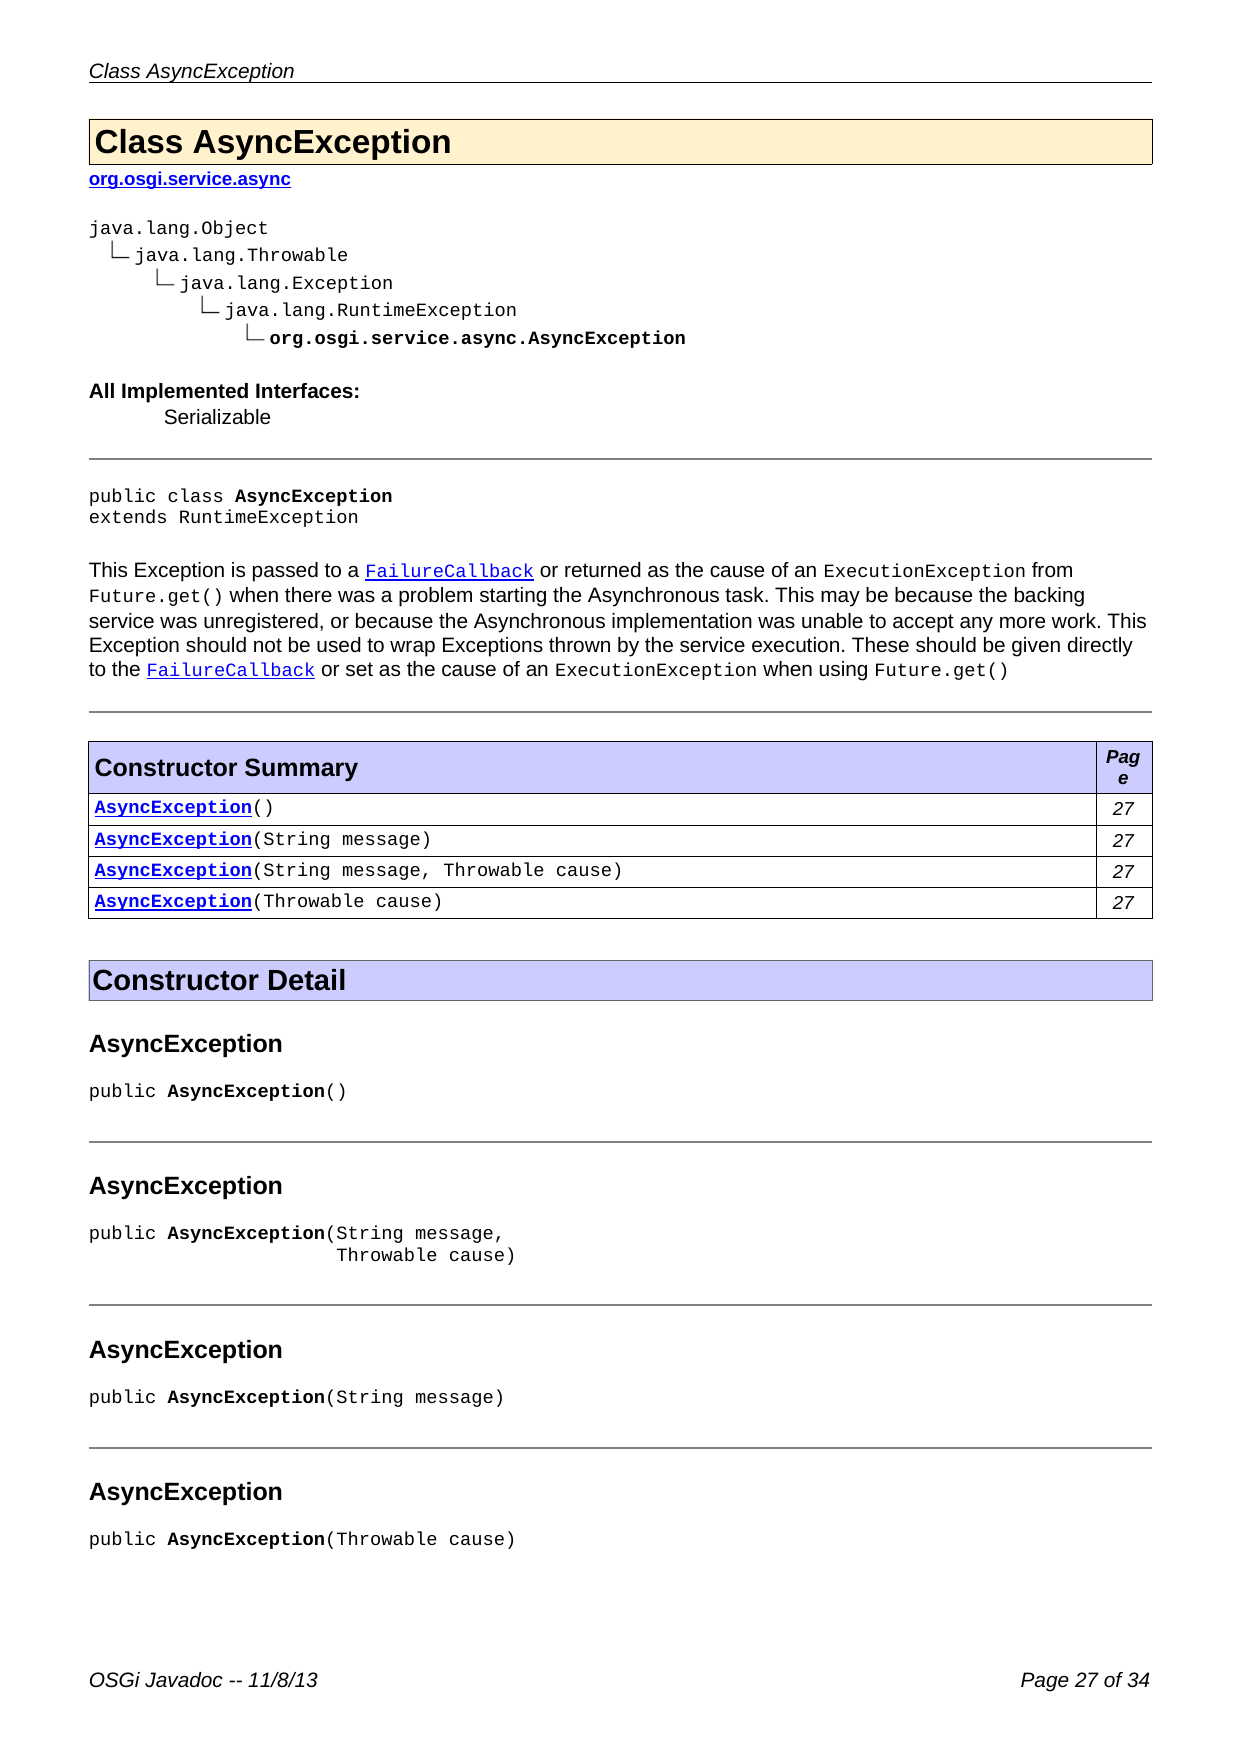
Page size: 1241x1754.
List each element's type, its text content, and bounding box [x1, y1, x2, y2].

table_header Page [1097, 742, 1152, 793]
text public AsyncException(String message, Throwable cause) [88, 1224, 1152, 1267]
text public AsyncException() [88, 1082, 1152, 1103]
text public AsyncException(String message) [88, 1388, 1152, 1409]
text java.lang.Exception [88, 267, 1152, 295]
subtitle Constructor Detail [90, 961, 1152, 1000]
subtitle AsyncException [88, 1335, 1152, 1364]
text This Exception is passed to a FailureCallback or returned as the cause of an ExecutionException from Future.get() when there was a problem starting the Asynchronous task. This may be because the backing service was unregistered, or because the Asynchronous implementation was unable to accept any more work. This Exception should not be used to wrap Exceptions thrown by the service execution. These should be given directly to the FailureCallback or set as the cause of an ExecutionException when using Future.get() [88, 558, 1152, 682]
table_cell AsyncException(String message, Throwable cause) [89, 857, 1096, 887]
text public AsyncException(Throwable cause) [88, 1530, 1152, 1551]
table_cell 27 [1097, 826, 1152, 856]
subtitle Class AsyncException [90, 120, 1152, 164]
text java.lang.Throwable [88, 240, 1152, 267]
picture [201, 294, 225, 317]
table_cell 27 [1097, 794, 1152, 824]
subtitle AsyncException [88, 1029, 1152, 1058]
table_cell 27 [1097, 857, 1152, 887]
table_cell AsyncException(Throwable cause) [89, 888, 1096, 918]
table_cell 27 [1097, 888, 1152, 918]
table_cell AsyncException() [89, 794, 1096, 824]
text extends RuntimeException [88, 508, 1152, 529]
text public class AsyncException [88, 486, 1152, 508]
subtitle AsyncException [88, 1477, 1152, 1506]
picture [246, 322, 270, 344]
picture [156, 267, 180, 289]
subtitle All Implemented Interfaces: [88, 379, 1152, 403]
subtitle AsyncException [88, 1171, 1152, 1200]
text java.lang.RuntimeException [88, 295, 1152, 322]
text org.osgi.service.async.AsyncException [88, 322, 1152, 350]
text org.osgi.service.async [88, 168, 1152, 189]
text Serializable [163, 405, 1152, 429]
table_header Constructor Summary [89, 742, 1096, 793]
text java.lang.Object [88, 218, 1152, 240]
picture [111, 239, 135, 262]
table_cell AsyncException(String message) [89, 826, 1096, 856]
